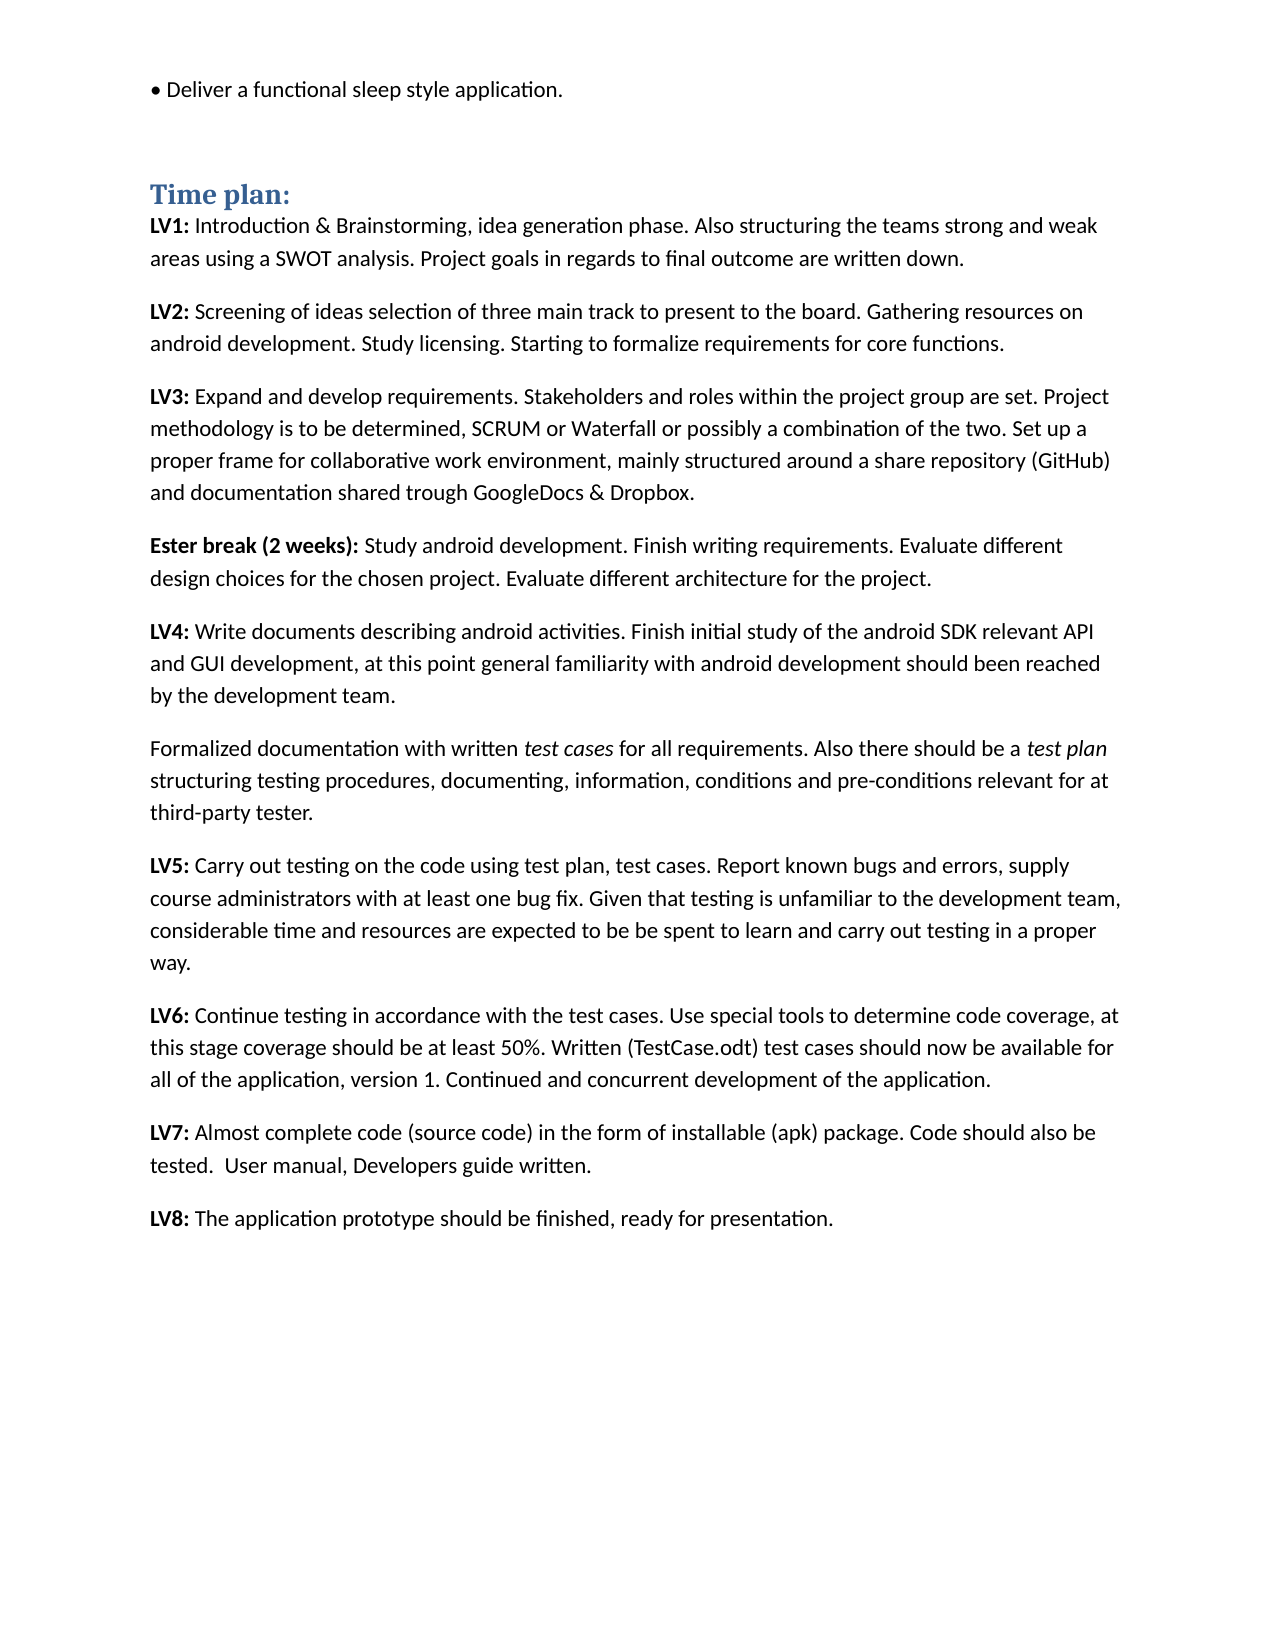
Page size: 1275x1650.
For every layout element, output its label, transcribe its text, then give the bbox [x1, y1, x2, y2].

text LV5: Carry out testing on the code using test plan, test cases. Report known bugs and errors, supply course administrators with at least one bug fix. Given that testing is unfamiliar to the development team, considerable time and resources are expected to be be spent to learn and carry out testing in a proper way. [150, 852, 1125, 976]
text LV2: Screening of ideas selection of three main track to present to the board. Gathering resources on android development. Study licensing. Starting to formalize requirements for core functions. [150, 297, 1125, 357]
text Time plan: [150, 178, 1125, 212]
text Ester break (2 weeks): Study android development. Finish writing requirements. Evaluate different design choices for the chosen project. Evaluate different architecture for the project. [150, 532, 1125, 592]
text LV7: Almost complete code (source code) in the form of installable (apk) package. Code should also be tested. User manual, Developers guide written. [150, 1118, 1125, 1179]
text LV6: Continue testing in accordance with the test cases. Use special tools to determine code coverage, at this stage coverage should be at least 50%. Written (TestCase.odt) test cases should now be available for all of the application, version 1. Continued and concurrent development of the application. [150, 1001, 1125, 1093]
text LV3: Expand and develop requirements. Stakeholders and roles within the project group are set. Project methodology is to be determined, SCRUM or Waterfall or possibly a combination of the two. Set up a proper frame for collaborative work environment, mainly structured around a share repository (GitHub) and documentation shared trough GoogleDocs & Dropbox. [150, 382, 1125, 507]
text LV8: The application prototype should be finished, ready for presentation. [150, 1204, 1125, 1232]
text LV4: Write documents describing android activities. Finish initial study of the android SDK relevant API and GUI development, at this point general familiarity with android development should been reached by the development team. [150, 617, 1125, 709]
text • Deliver a functional sleep style application. [150, 75, 1125, 103]
text LV1: Introduction & Brainstorming, idea generation phase. Also structuring the teams strong and weak areas using a SWOT analysis. Project goals in regards to final outcome are written down. [150, 212, 1125, 272]
text Formalized documentation with written test cases for all requirements. Also there should be a test plan structuring testing procedures, documenting, information, conditions and pre-conditions relevant for at third-party tester. [150, 734, 1125, 827]
